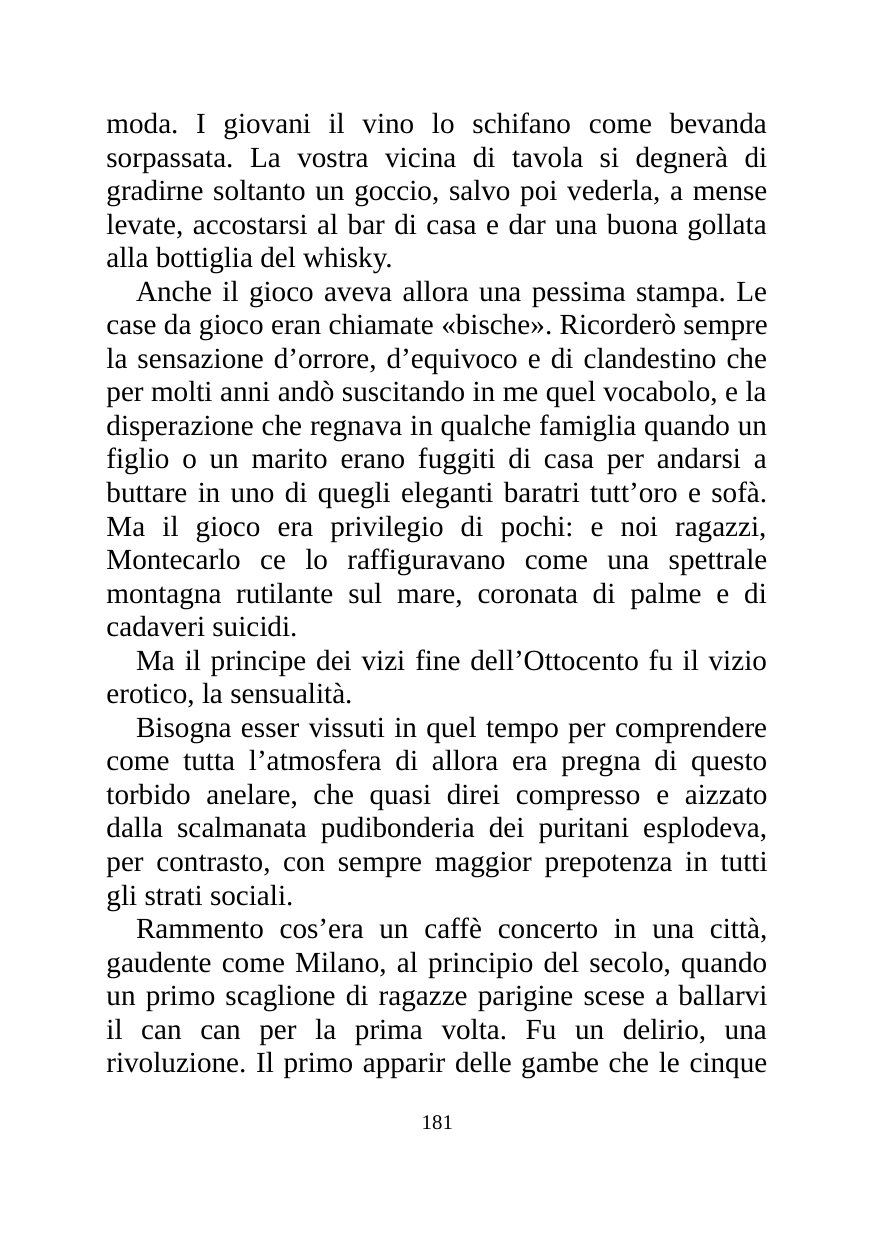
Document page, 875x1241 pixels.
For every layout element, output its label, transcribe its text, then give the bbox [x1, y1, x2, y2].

text Ma il principe dei vizi fine dell’Ottocento fu il vizio erotico, la sensualità. [106, 643, 768, 710]
text moda. I giovani il vino lo schifano come bevanda sorpassata. La vostra vicina di tavola si degnerà di gradirne soltanto un goccio, salvo poi vederla, a mense levate, accostarsi al bar di casa e dar una buona gollata alla bottiglia del whisky. [106, 106, 768, 274]
text Rammento cos’era un caffè concerto in una città, gaudente come Milano, al principio del secolo, quando un primo scaglione di ragazze parigine scese a ballarvi il can can per la prima volta. Fu un delirio, una rivoluzione. Il primo apparir delle gambe che le cinque [106, 911, 768, 1079]
text Bisogna esser vissuti in quel tempo per comprendere come tutta l’atmosfera di allora era pregna di questo torbido anelare, che quasi direi compresso e aizzato dalla scalmanata pudibonderia dei puritani esplodeva, per contrasto, con sempre maggior prepotenza in tutti gli strati sociali. [106, 710, 768, 911]
text Anche il gioco aveva allora una pessima stampa. Le case da gioco eran chiamate «bische». Ricorderò sempre la sensazione d’orrore, d’equivoco e di clandestino che per molti anni andò suscitando in me quel vocabolo, e la disperazione che regnava in qualche famiglia quando un figlio o un marito erano fuggiti di casa per andarsi a buttare in uno di quegli eleganti baratri tutt’oro e sofà. Ma il gioco era privilegio di pochi: e noi ragazzi, Montecarlo ce lo raffiguravano come una spettrale montagna rutilante sul mare, coronata di palme e di cadaveri suicidi. [106, 274, 768, 643]
